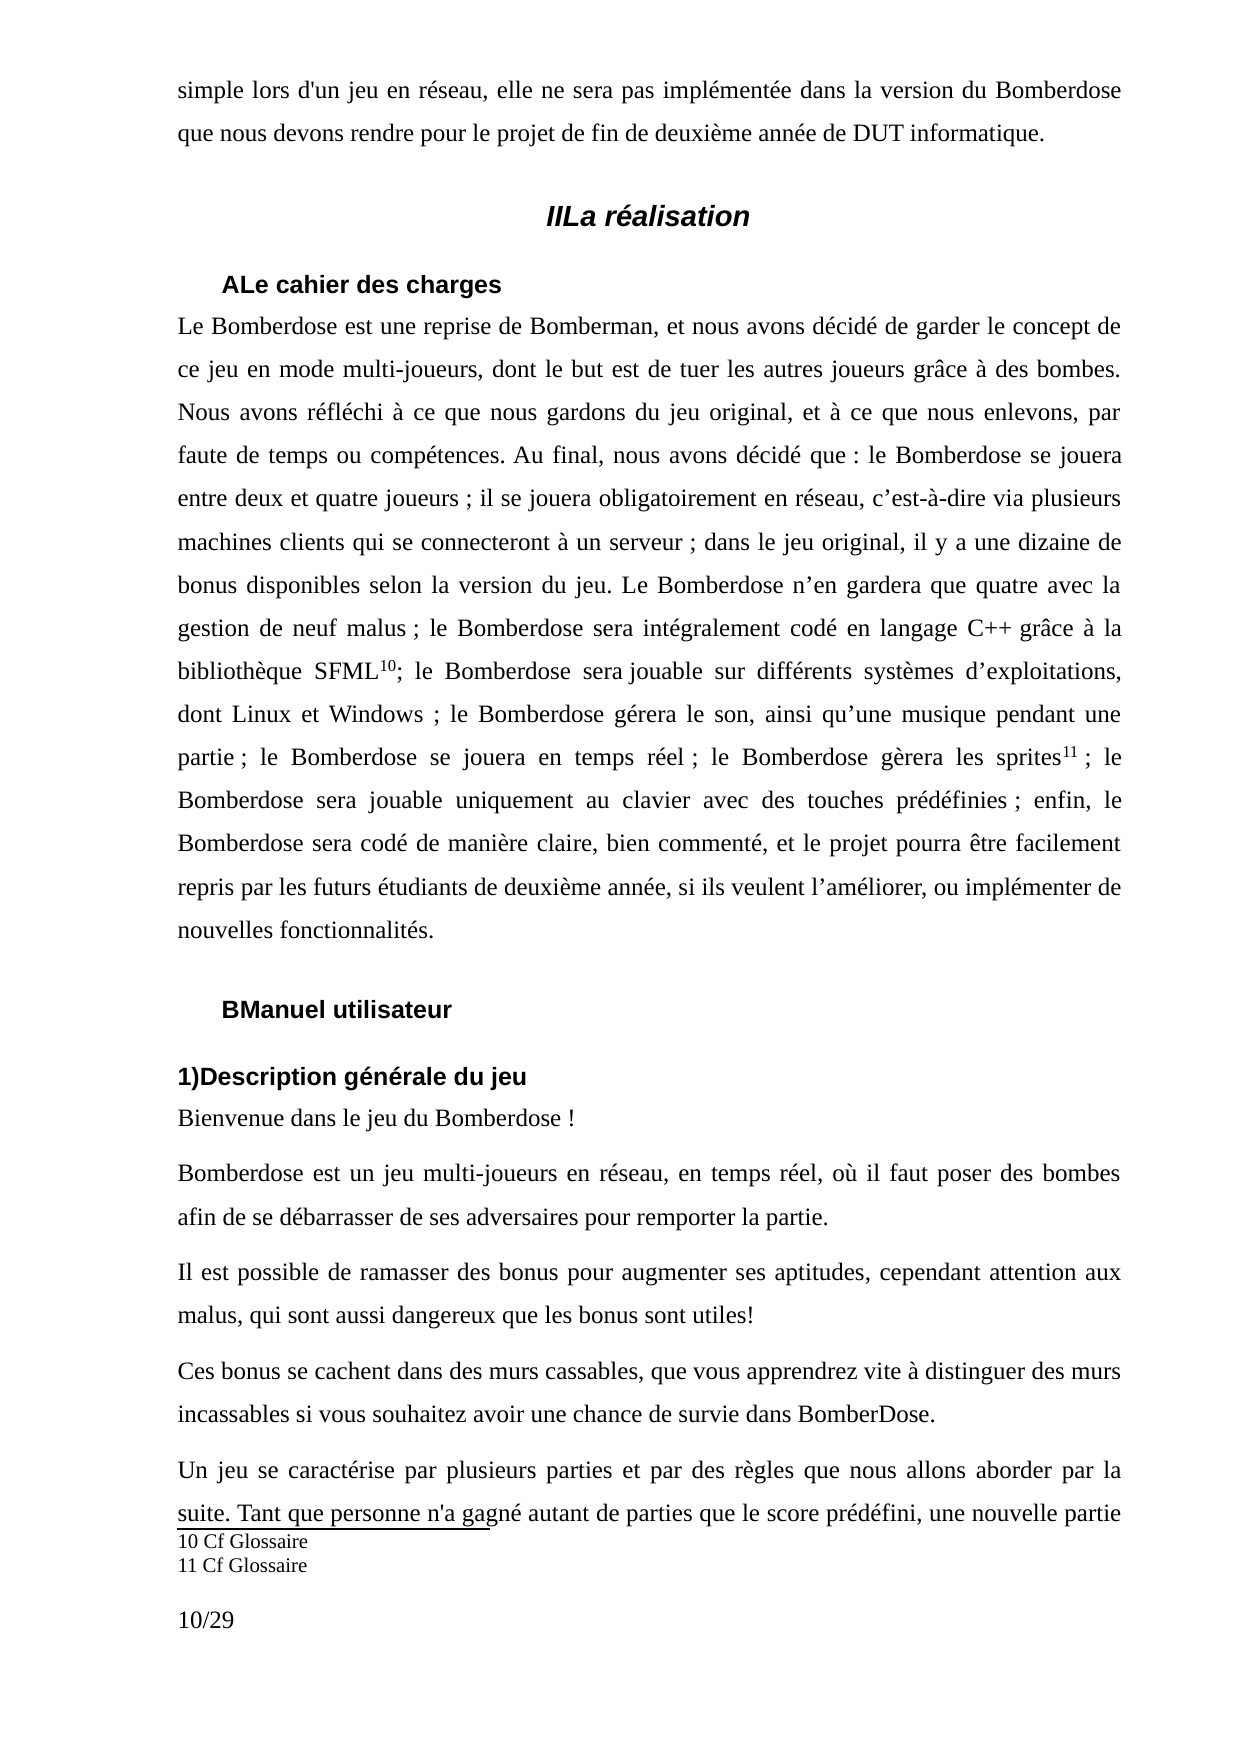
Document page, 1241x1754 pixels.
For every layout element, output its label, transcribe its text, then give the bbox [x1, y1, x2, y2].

text Ces bonus se cachent dans des murs cassables, que vous apprendrez vite à distinguer des murs incassables si vous souhaitez avoir une chance de survie dans BomberDose. [177, 1356, 1122, 1428]
text Bomberdose est un jeu multi-joueurs en réseau, en temps réel, où il faut poser des bombes afin de se débarrasser de ses adversaires pour remporter la partie. [177, 1158, 1122, 1230]
text Bienvenue dans le jeu du Bomberdose ! [177, 1103, 1122, 1132]
subtitle Manuel utilisateur [177, 995, 1122, 1024]
subtitle Description générale du jeu [177, 1062, 1122, 1090]
text Le Bomberdose est une reprise de Bomberman, et nous avons décidé de garder le concept de ce jeu en mode multi-joueurs, dont le but est de tuer les autres joueurs grâce à des bombes. Nous avons réfléchi à ce que nous gardons du jeu original, et à ce que nous enlevons, par faute de temps ou compétences. Au final, nous avons décidé que : le Bomberdose se jouera entre deux et quatre joueurs ; il se jouera obligatoirement en réseau, c’est-à-dire via plusieurs machines clients qui se connecteront à un serveur ; dans le jeu original, il y a une dizaine de bonus disponibles selon la version du jeu. Le Bomberdose n’en gardera que quatre avec la gestion de neuf malus ; le Bomberdose sera intégralement codé en langage C++ grâce à la bibliothèque SFML; le Bomberdose sera jouable sur différents systèmes d’exploitations, dont Linux et Windows ; le Bomberdose gérera le son, ainsi qu’une musique pendant une partie ; le Bomberdose se jouera en temps réel ; le Bomberdose gèrera les sprites ; le Bomberdose sera jouable uniquement au clavier avec des touches prédéfinies ; enfin, le Bomberdose sera codé de manière claire, bien commenté, et le projet pourra être facilement repris par les futurs étudiants de deuxième année, si ils veulent l’améliorer, ou implémenter de nouvelles fonctionnalités. [177, 311, 1122, 943]
text Un jeu se caractérise par plusieurs parties et par des règles que nous allons aborder par la suite. Tant que personne n'a gagné autant de parties que le score prédéfini, une nouvelle partie [177, 1455, 1122, 1527]
text simple lors d'un jeu en réseau, elle ne sera pas implémentée dans la version du Bomberdose que nous devons rendre pour le projet de fin de deuxième année de DUT informatique. [177, 75, 1122, 147]
subtitle Le cahier des charges [177, 270, 1122, 298]
subtitle La réalisation [177, 199, 1122, 232]
text Cf Glossaire [177, 1553, 1122, 1577]
text Cf Glossaire [177, 1529, 1122, 1553]
text Il est possible de ramasser des bonus pour augmenter ses aptitudes, cependant attention aux malus, qui sont aussi dangereux que les bonus sont utiles! [177, 1257, 1122, 1329]
